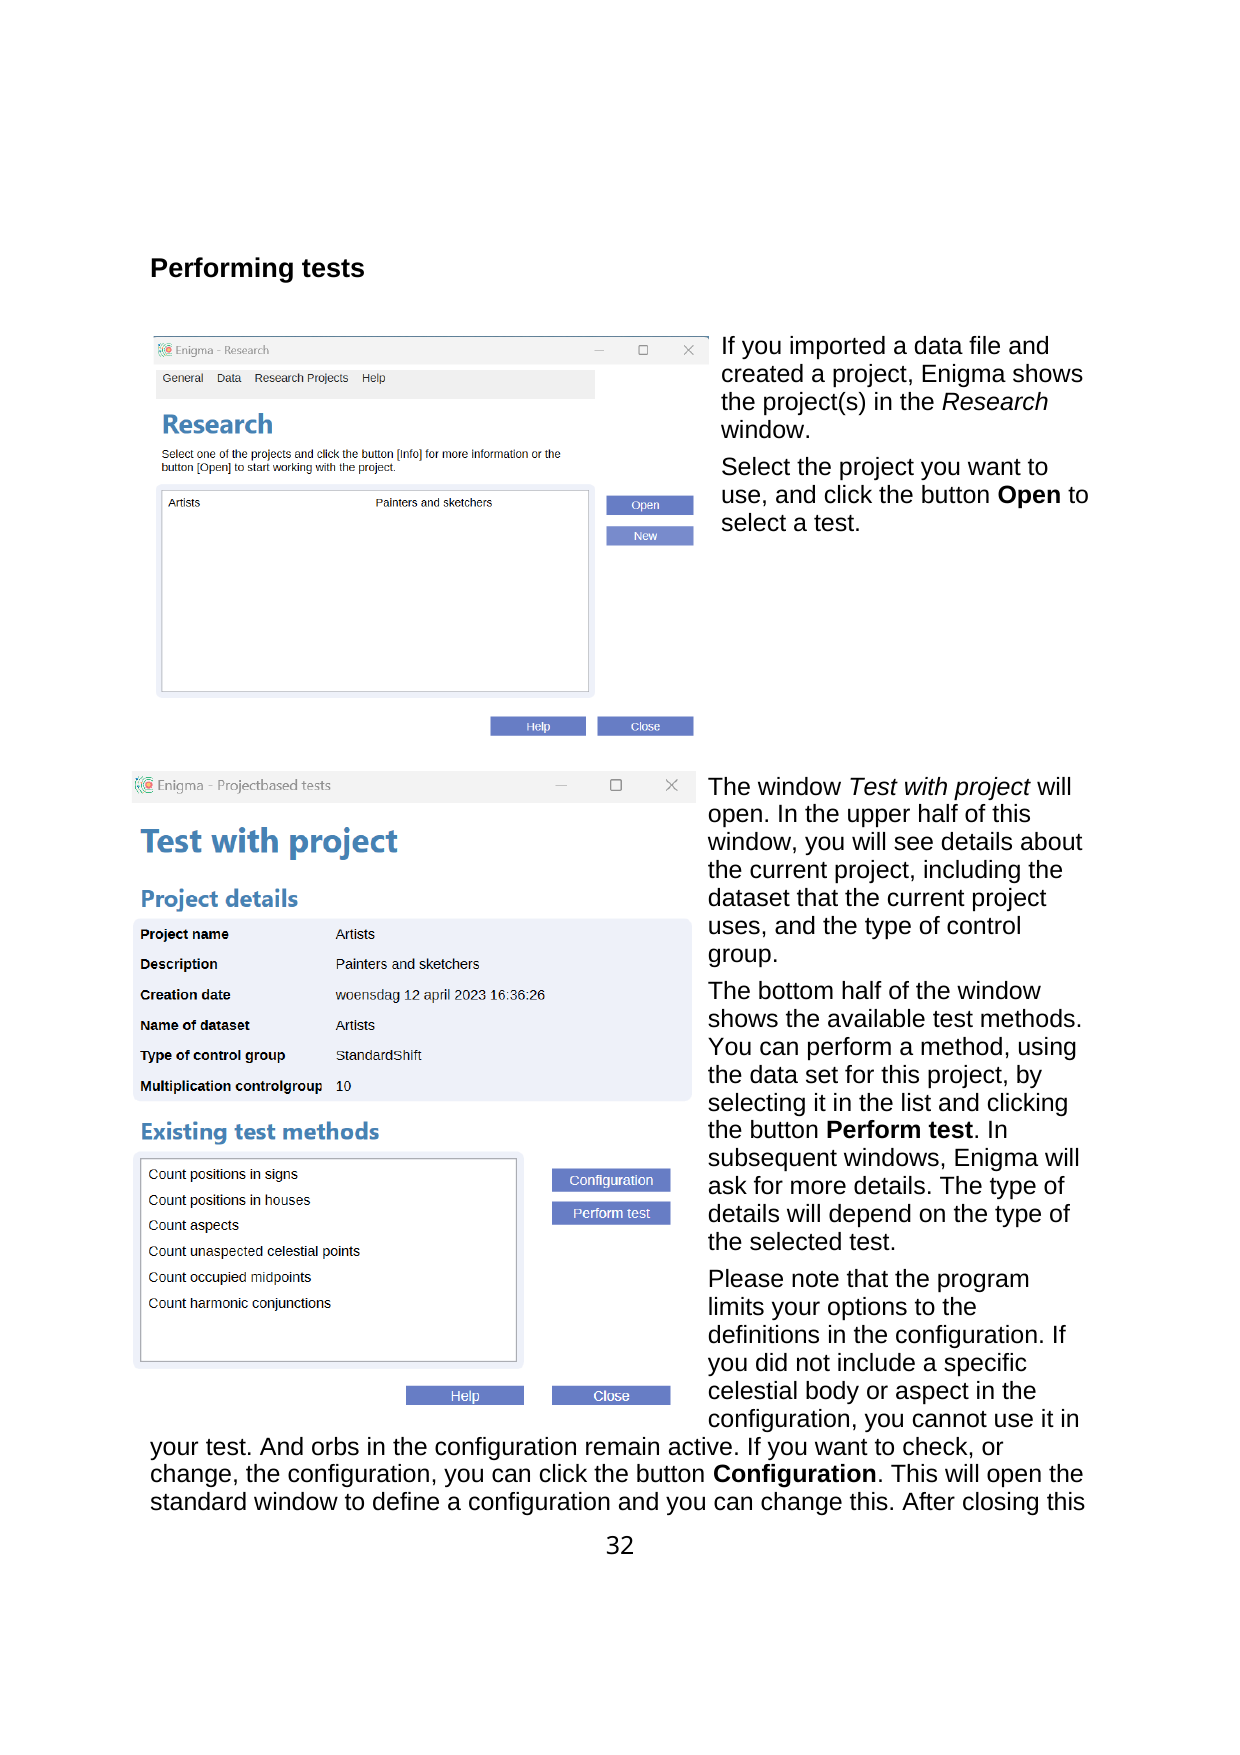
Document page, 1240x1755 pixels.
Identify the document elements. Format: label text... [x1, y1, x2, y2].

text Select the project you want to use, and click the button Open to select a test. [709, 453, 1089, 537]
text If you imported a data file and created a project, Enigma shows the project(s) in the Research window. [150, 332, 1089, 444]
picture [131, 771, 696, 1416]
picture [153, 336, 709, 755]
text The bottom half of the window shows the available test methods. You can perform a method, using the data set for this project, by selecting it in the list and clicking the button Perform test. In subsequent windows, Enigma will ask for more details. The type of details will depend on the type of the selected test. [696, 977, 1089, 1256]
subtitle Performing tests [150, 253, 1089, 284]
text The window Test with project will open. In the upper half of this window, you will see details about the current project, including the dataset that the current project uses, and the type of control group. [696, 772, 1089, 968]
text Please note that the program limits your options to the definitions in the configuration. If you did not include a specific celestial body or aspect in the configuration, you cannot use it in your test. And orbs in the configuration remain active. If you want to check, or change, the configuration, you can click the button Configuration. This will open the standard window to define a configuration and you can change this. After closing this [150, 1265, 1089, 1516]
